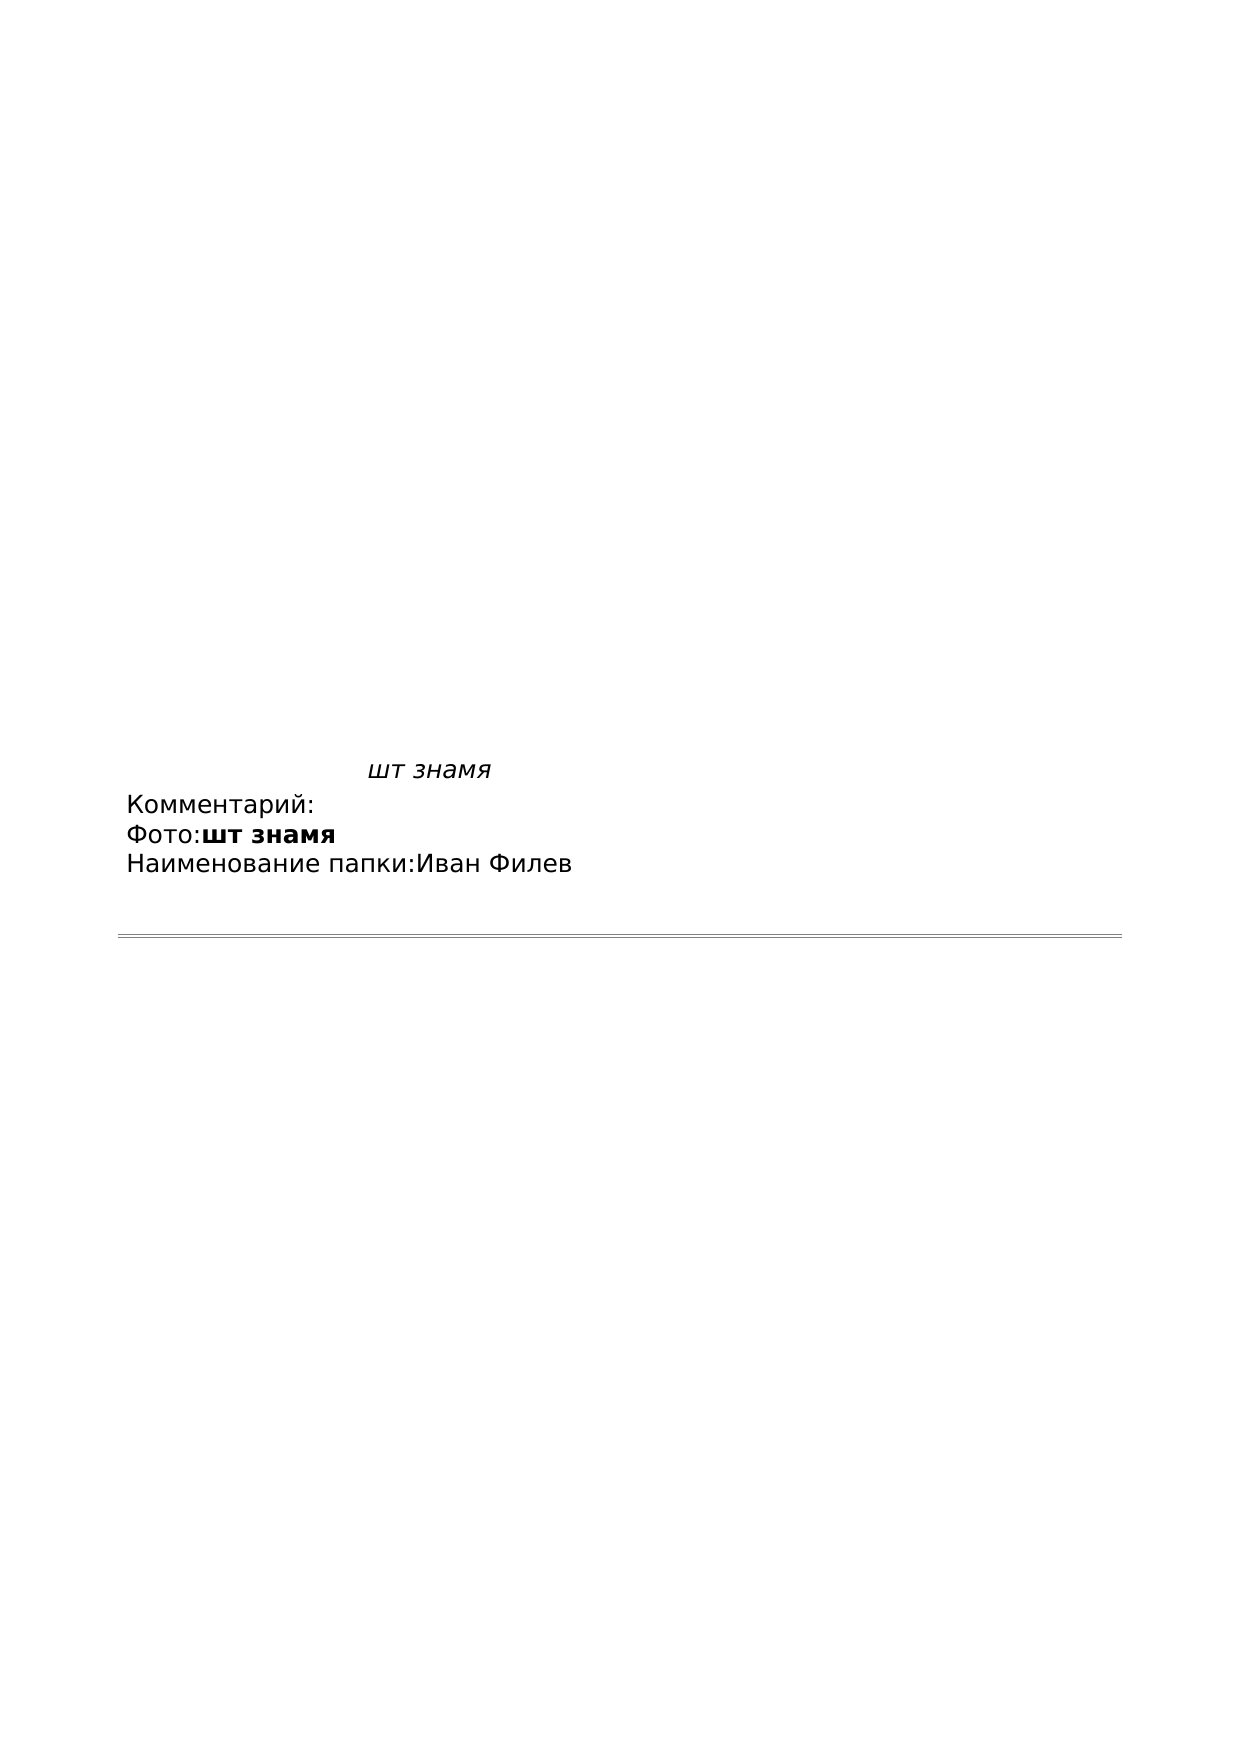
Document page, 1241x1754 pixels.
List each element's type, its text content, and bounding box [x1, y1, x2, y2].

text Комментарий: Фото:шт знамя Наименование папки:Иван Филев [118, 118, 1122, 907]
text шт знамя [118, 131, 743, 785]
